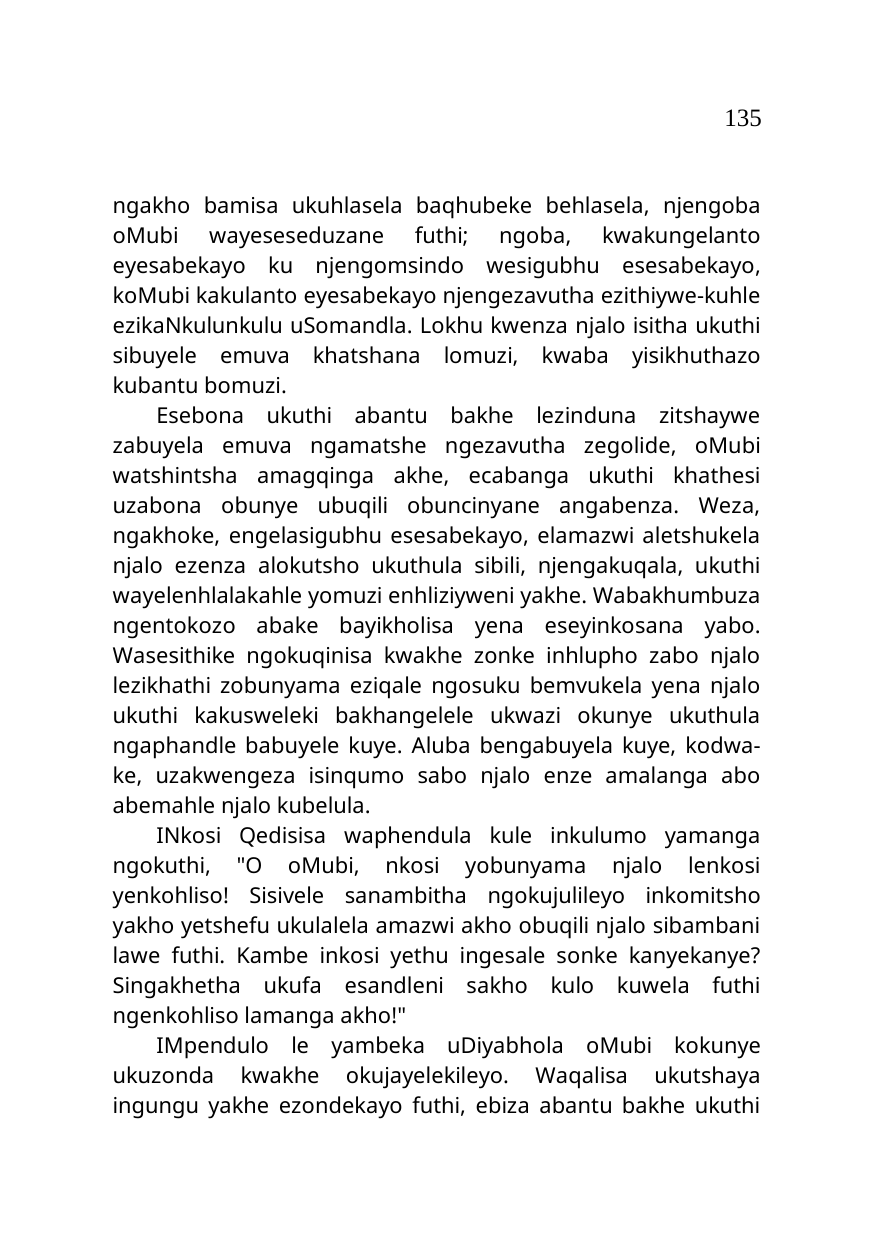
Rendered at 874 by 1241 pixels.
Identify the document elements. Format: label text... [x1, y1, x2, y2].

text IMpendulo le yambeka uDiyabhola oMubi kokunye ukuzonda kwakhe okujayelekileyo. Waqalisa ukutshaya ingungu yakhe ezondekayo futhi, ebiza abantu bakhe ukuthi [112, 1029, 761, 1119]
text INkosi Qedisisa waphendula kule inkulumo yamanga ngokuthi, "O oMubi, nkosi yobunyama njalo lenkosi yenkohliso! Sisivele sanambitha ngokujulileyo inkomitsho yakho yetshefu ukulalela amazwi akho obuqili njalo sibambani lawe futhi. Kambe inkosi yethu ingesale sonke kanyekanye? Singakhetha ukufa esandleni sakho kulo kuwela futhi ngenkohliso lamanga akho!" [112, 819, 761, 1029]
text Esebona ukuthi abantu bakhe lezinduna zitshaywe zabuyela emuva ngamatshe ngezavutha zegolide, oMubi watshintsha amagqinga akhe, ecabanga ukuthi khathesi uzabona obunye ubuqili obuncinyane angabenza. Weza, ngakhoke, engelasigubhu esesabekayo, elamazwi aletshukela njalo ezenza alokutsho ukuthula sibili, njengakuqala, ukuthi wayelenhlalakahle yomuzi enhliziyweni yakhe. Wabakhumbuza ngentokozo abake bayikholisa yena eseyinkosana yabo. Wasesithike ngokuqinisa kwakhe zonke inhlupho zabo njalo lezikhathi zobunyama eziqale ngosuku bemvukela yena njalo ukuthi kakusweleki bakhangelele ukwazi okunye ukuthula ngaphandle babuyele kuye. Aluba bengabuyela kuye, kodwa-ke, uzakwengeza isinqumo sabo njalo enze amalanga abo abemahle njalo kubelula. [112, 399, 761, 819]
text ngakho bamisa ukuhlasela baqhubeke behlasela, njengoba oMubi wayeseseduzane futhi; ngoba, kwakungelanto eyesabekayo ku njengomsindo wesigubhu esesabekayo, koMubi kakulanto eyesabekayo njengezavutha ezithiywe-kuhle ezikaNkulunkulu uSomandla. Lokhu kwenza njalo isitha ukuthi sibuyele emuva khatshana lomuzi, kwaba yisikhuthazo kubantu bomuzi. [112, 189, 761, 399]
